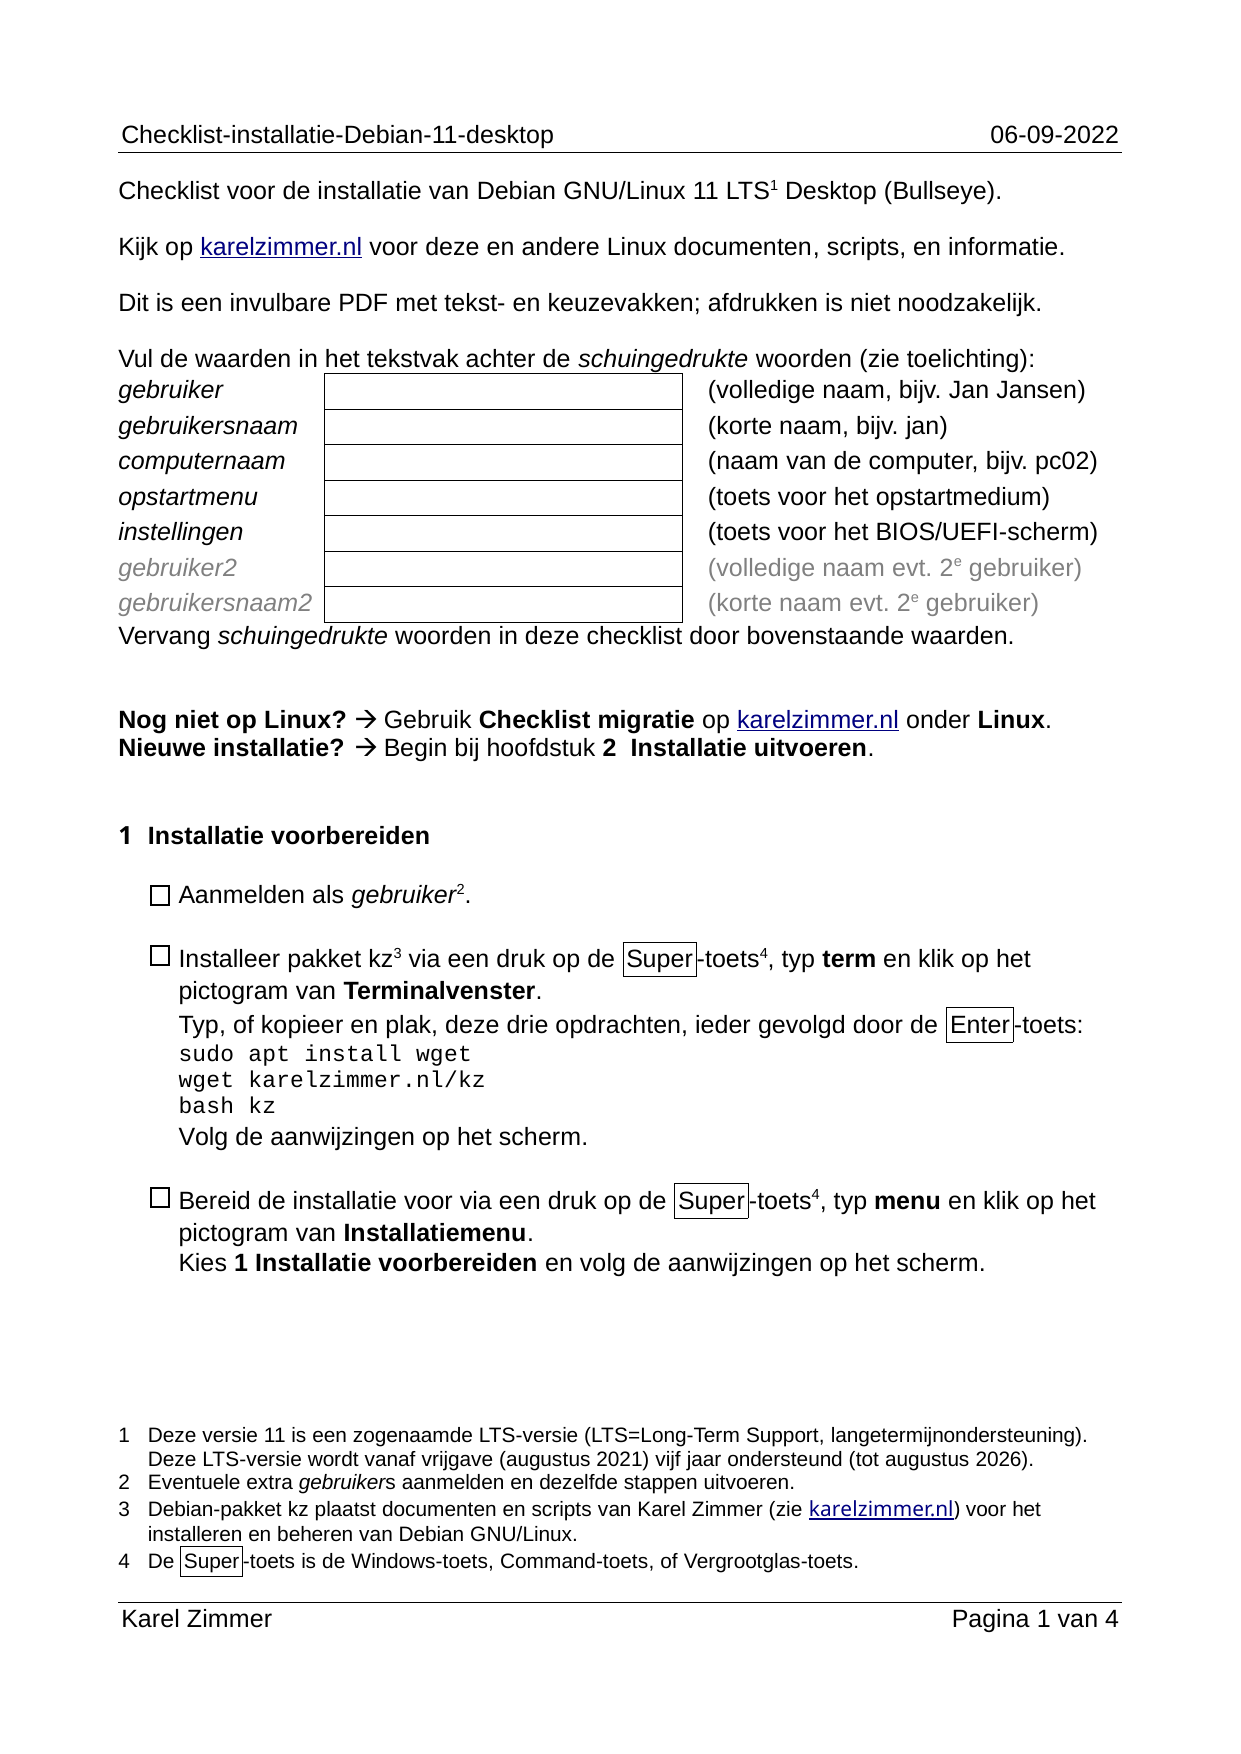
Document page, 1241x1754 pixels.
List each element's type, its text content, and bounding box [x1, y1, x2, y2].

text gebruikersnaam [118, 409, 324, 444]
table_cell Kies 1 Installatie voorbereiden en volg de aanwijzingen op het scherm. [177, 1248, 1120, 1278]
table_cell [141, 1248, 177, 1278]
table_cell [141, 1182, 177, 1248]
table_cell [141, 1122, 177, 1152]
text (korte naam evt. 2e gebruiker) [683, 586, 1122, 622]
text gebruiker2 [118, 551, 324, 586]
text Vul de waarden in het tekstvak achter de schuingedrukte woorden (zie toelichting): [118, 345, 1122, 373]
table_cell [141, 941, 177, 1006]
table_cell Installeer pakket kz via een druk op de Super-toets, typ term en klik op het pictogram van Terminalvenster. [177, 941, 1120, 1006]
table_cell [141, 1006, 177, 1122]
table_cell Typ, of kopieer en plak, deze drie opdrachten, ieder gevolgd door de Enter-toets: sudo apt install wget wget karelzimmer.nl/kz bash kz [177, 1006, 1120, 1122]
table_header Aanmelden als gebruiker. [177, 880, 1120, 910]
text (korte naam, bijv. jan) [683, 409, 1122, 444]
text (volledige naam evt. 2e gebruiker) [683, 551, 1122, 586]
list Installatie voorbereiden [118, 818, 1122, 852]
text computernaam [118, 444, 324, 480]
text Deze versie 11 is een zogenaamde LTS-versie (LTS=Long-Term Support, langetermijnondersteuning). Deze LTS-versie wordt vanaf vrijgave (augustus 2021) vijf jaar ondersteund (tot augustus 2026). [118, 1423, 1122, 1471]
text (toets voor het BIOS/UEFI-scherm) [683, 515, 1122, 551]
text instellingen [118, 515, 324, 551]
text Nieuwe installatie?  Begin bij hoofdstuk 2 Installatie uitvoeren. [118, 734, 1122, 762]
table_cell Bereid de installatie voor via een druk op de Super-toets4, typ menu en klik op het pictogram van Installatiemenu. [177, 1182, 1120, 1248]
text Kijk op karelzimmer.nl voor deze en andere Linux documenten, scripts, en informatie. [118, 233, 1122, 261]
text Vervang schuingedrukte woorden in deze checklist door bovenstaande waarden. [118, 622, 1122, 650]
text (naam van de computer, bijv. pc02) [683, 444, 1122, 480]
text Dit is een invulbare PDF met tekst- en keuzevakken; afdrukken is niet noodzakelijk. [118, 289, 1122, 317]
text Nog niet op Linux?  Gebruik Checklist migratie op karelzimmer.nl onder Linux. [118, 706, 1122, 734]
text (volledige naam, bijv. Jan Jansen) [683, 373, 1122, 409]
text (toets voor het opstartmedium) [683, 480, 1122, 515]
text opstartmenu [118, 480, 324, 515]
table_cell [141, 1152, 177, 1182]
table_header [141, 880, 177, 910]
text gebruikersnaam2 [118, 586, 324, 622]
table_cell [141, 910, 177, 941]
table_cell [177, 910, 1120, 941]
table_cell Volg de aanwijzingen op het scherm. [177, 1122, 1120, 1152]
text Checklist voor de installatie van Debian GNU/Linux 11 LTS Desktop (Bullseye). [118, 177, 1122, 205]
text gebruiker [118, 373, 324, 409]
table_cell [177, 1152, 1120, 1182]
